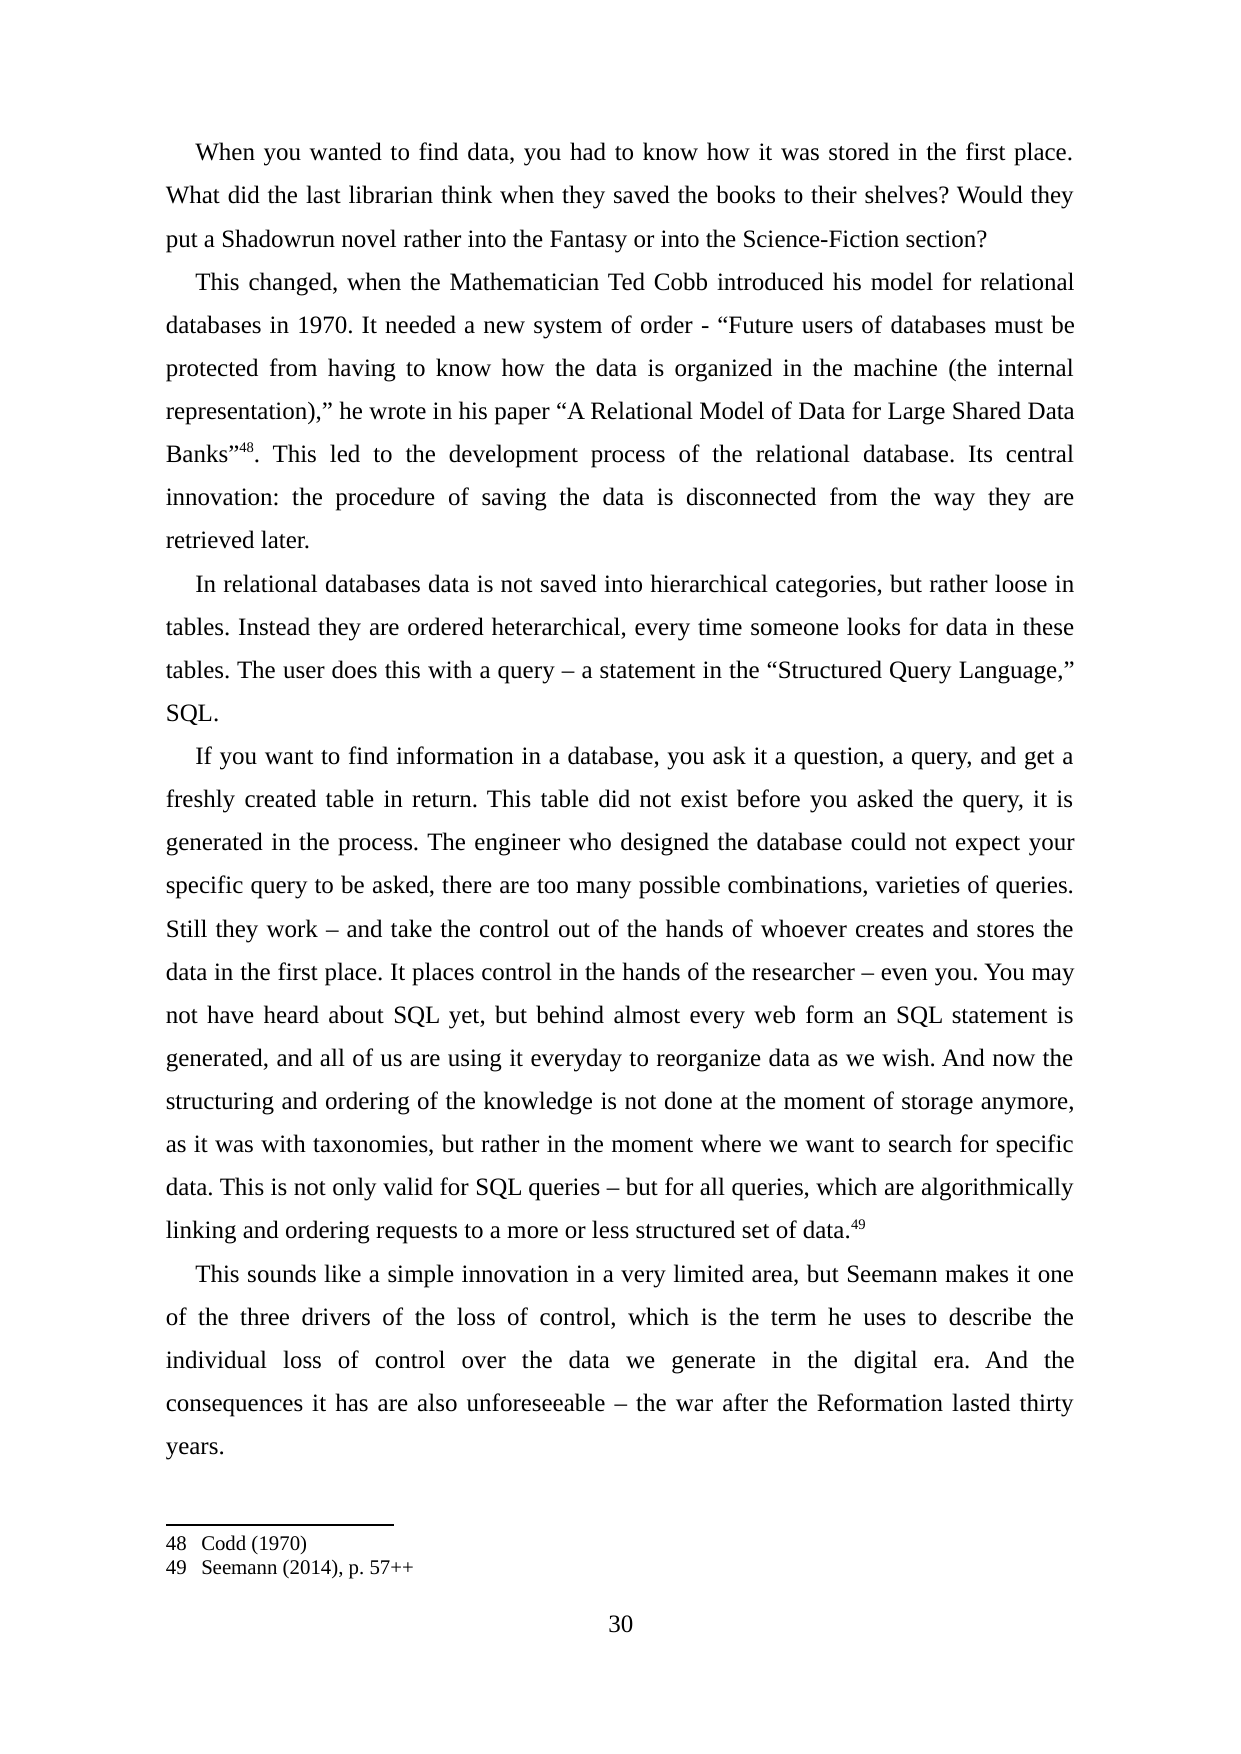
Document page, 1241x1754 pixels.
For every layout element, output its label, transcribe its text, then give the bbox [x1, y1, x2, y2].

text When you wanted to find data, you had to know how it was stored in the first place. What did the last librarian think when they saved the books to their shelves? Would they put a Shadowrun novel rather into the Fantasy or into the Science-Fiction section? [166, 137, 1075, 252]
text If you want to find information in a database, you ask it a question, a query, and get a freshly created table in return. This table did not exist before you asked the query, it is generated in the process. The engineer who designed the database could not expect your specific query to be asked, there are too many possible combinations, varieties of queries. Still they work – and take the control out of the hands of whoever creates and stores the data in the first place. It places control in the hands of the researcher – even you. You may not have heard about SQL yet, but behind almost every web form an SQL statement is generated, and all of us are using it everyday to reorganize data as we wish. And now the structuring and ordering of the knowledge is not done at the moment of storage anymore, as it was with taxonomies, but rather in the moment where we want to search for specific data. This is not only valid for SQL queries – but for all queries, which are algorithmically linking and ordering requests to a more or less structured set of data. [166, 741, 1075, 1244]
text This changed, when the Mathematician Ted Cobb introduced his model for relational databases in 1970. It needed a new system of order - “Future users of databases must be protected from having to know how the data is organized in the machine (the internal representation),” he wrote in his paper “A Relational Model of Data for Large Shared Data Banks”. This led to the development process of the relational database. Its central innovation: the procedure of saving the data is disconnected from the way they are retrieved later. [166, 267, 1075, 554]
text Seemann (2014), p. 57++ [166, 1555, 1075, 1579]
text In relational databases data is not saved into hierarchical categories, but rather loose in tables. Instead they are ordered heterarchical, every time someone looks for data in these tables. The user does this with a query – a statement in the “Structured Query Language,” SQL. [166, 569, 1075, 727]
text This sounds like a simple innovation in a very limited area, but Seemann makes it one of the three drivers of the loss of control, which is the term he uses to describe the individual loss of control over the data we generate in the digital era. And the consequences it has are also unforeseeable – the war after the Reformation lasted thirty years. [166, 1259, 1075, 1460]
text Codd (1970) [166, 1531, 1075, 1555]
